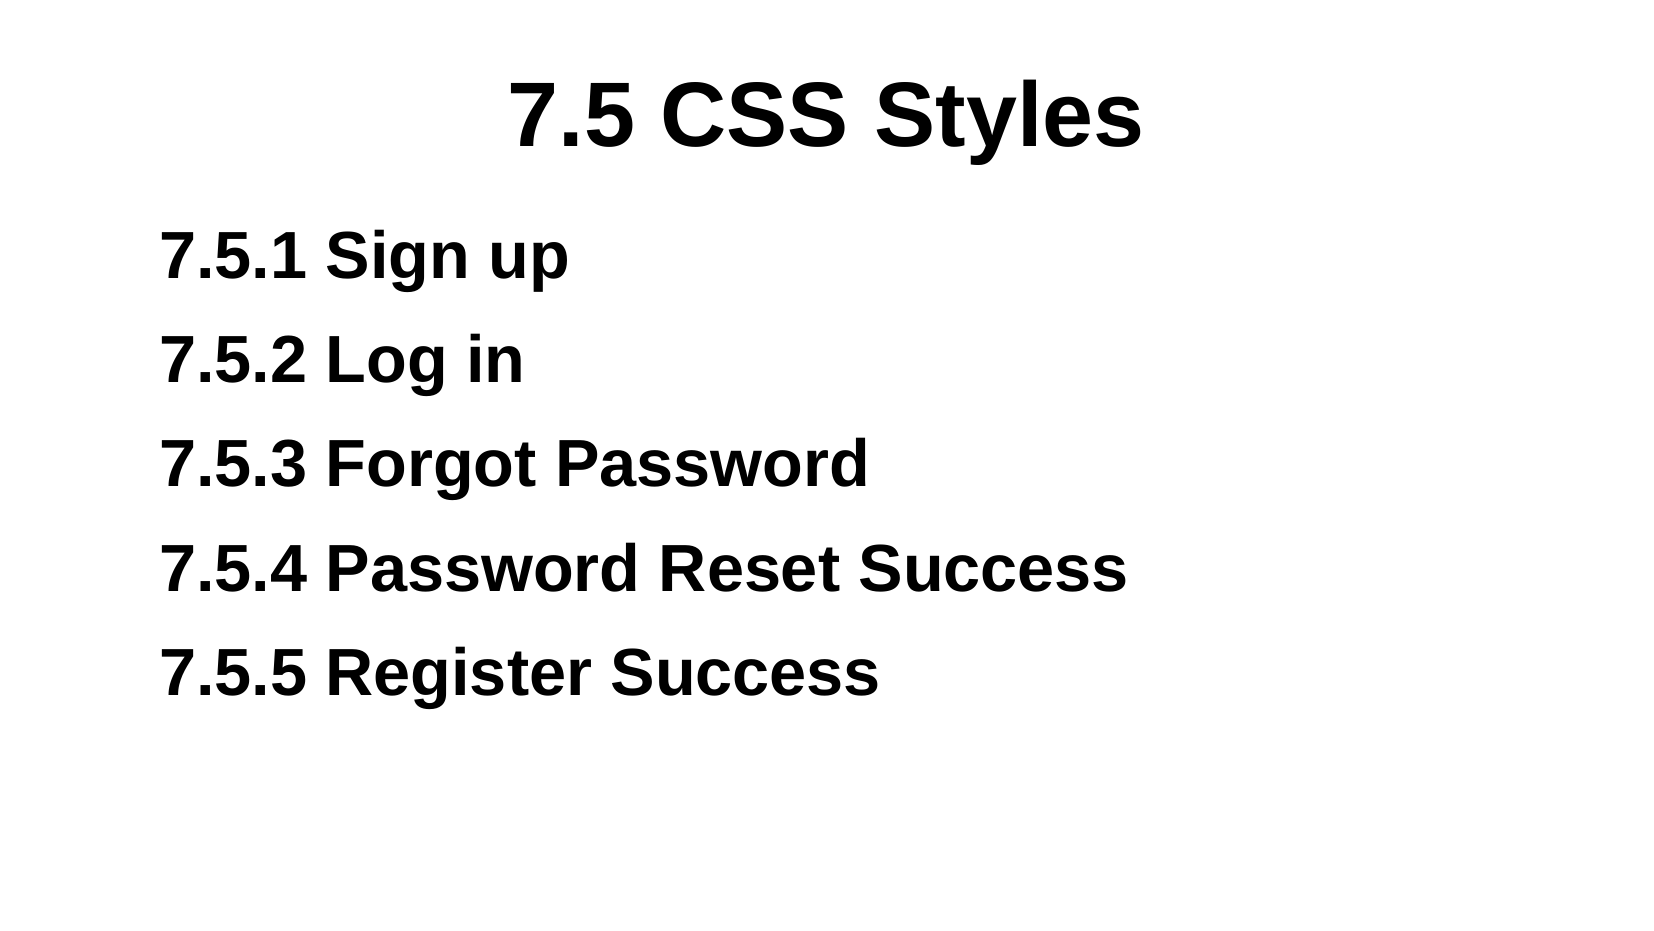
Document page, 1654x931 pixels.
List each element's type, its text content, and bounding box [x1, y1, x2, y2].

title 7.5 CSS Styles [82, 12, 1571, 218]
list 7.5.1 Sign up 7.5.2 Log in 7.5.3 Forgot Password 7.5.4 Password Reset Success 7.5.5 Register Success [88, 217, 1577, 758]
